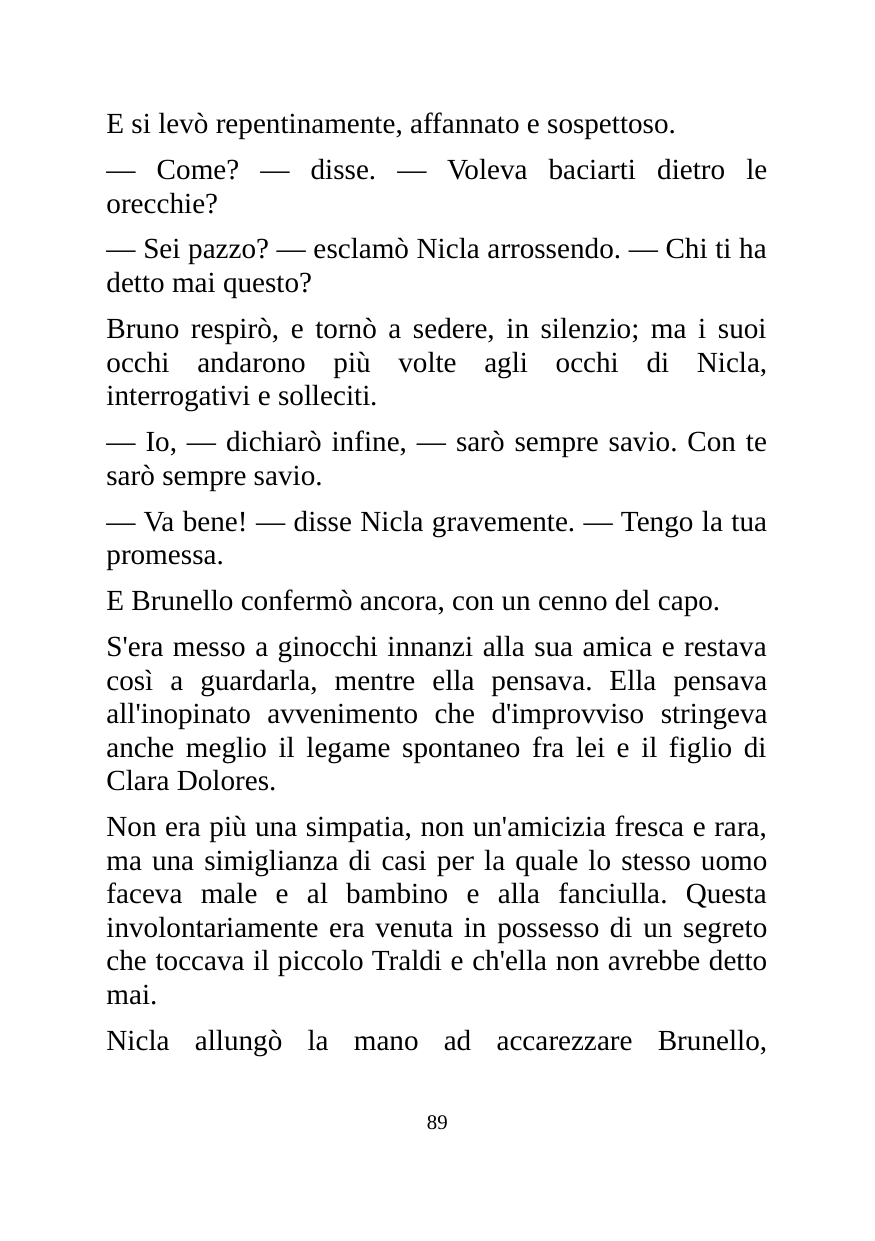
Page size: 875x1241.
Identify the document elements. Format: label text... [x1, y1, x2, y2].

text Non era più una simpatia, non un'amicizia fresca e rara, ma una simiglianza di casi per la quale lo stesso uomo faceva male e al bambino e alla fanciulla. Questa involontariamente era venuta in possesso di un segreto che toccava il piccolo Traldi e ch'ella non avrebbe detto mai. [106, 809, 768, 1010]
text — Sei pazzo? — esclamò Nicla arrossendo. — Chi ti ha detto mai questo? [106, 232, 768, 299]
text E si levò repentinamente, affannato e sospettoso. [106, 106, 768, 140]
text E Brunello confermò ancora, con un cenno del capo. [106, 583, 768, 617]
text — Io, — dichiarò infine, — sarò sempre savio. Con te sarò sempre savio. [106, 424, 768, 491]
text Bruno respirò, e tornò a sedere, in silenzio; ma i suoi occhi andarono più volte agli occhi di Nicla, interrogativi e solleciti. [106, 311, 768, 412]
text Nicla allungò la mano ad accarezzare Brunello, [106, 1023, 768, 1056]
text — Va bene! — disse Nicla gravemente. — Tengo la tua promessa. [106, 504, 768, 571]
text — Come? — disse. — Voleva baciarti dietro le orecchie? [106, 152, 768, 219]
text S'era messo a ginocchi innanzi alla sua amica e restava così a guardarla, mentre ella pensava. Ella pensava all'inopinato avvenimento che d'improvviso stringeva anche meglio il legame spontaneo fra lei e il figlio di Clara Dolores. [106, 629, 768, 797]
